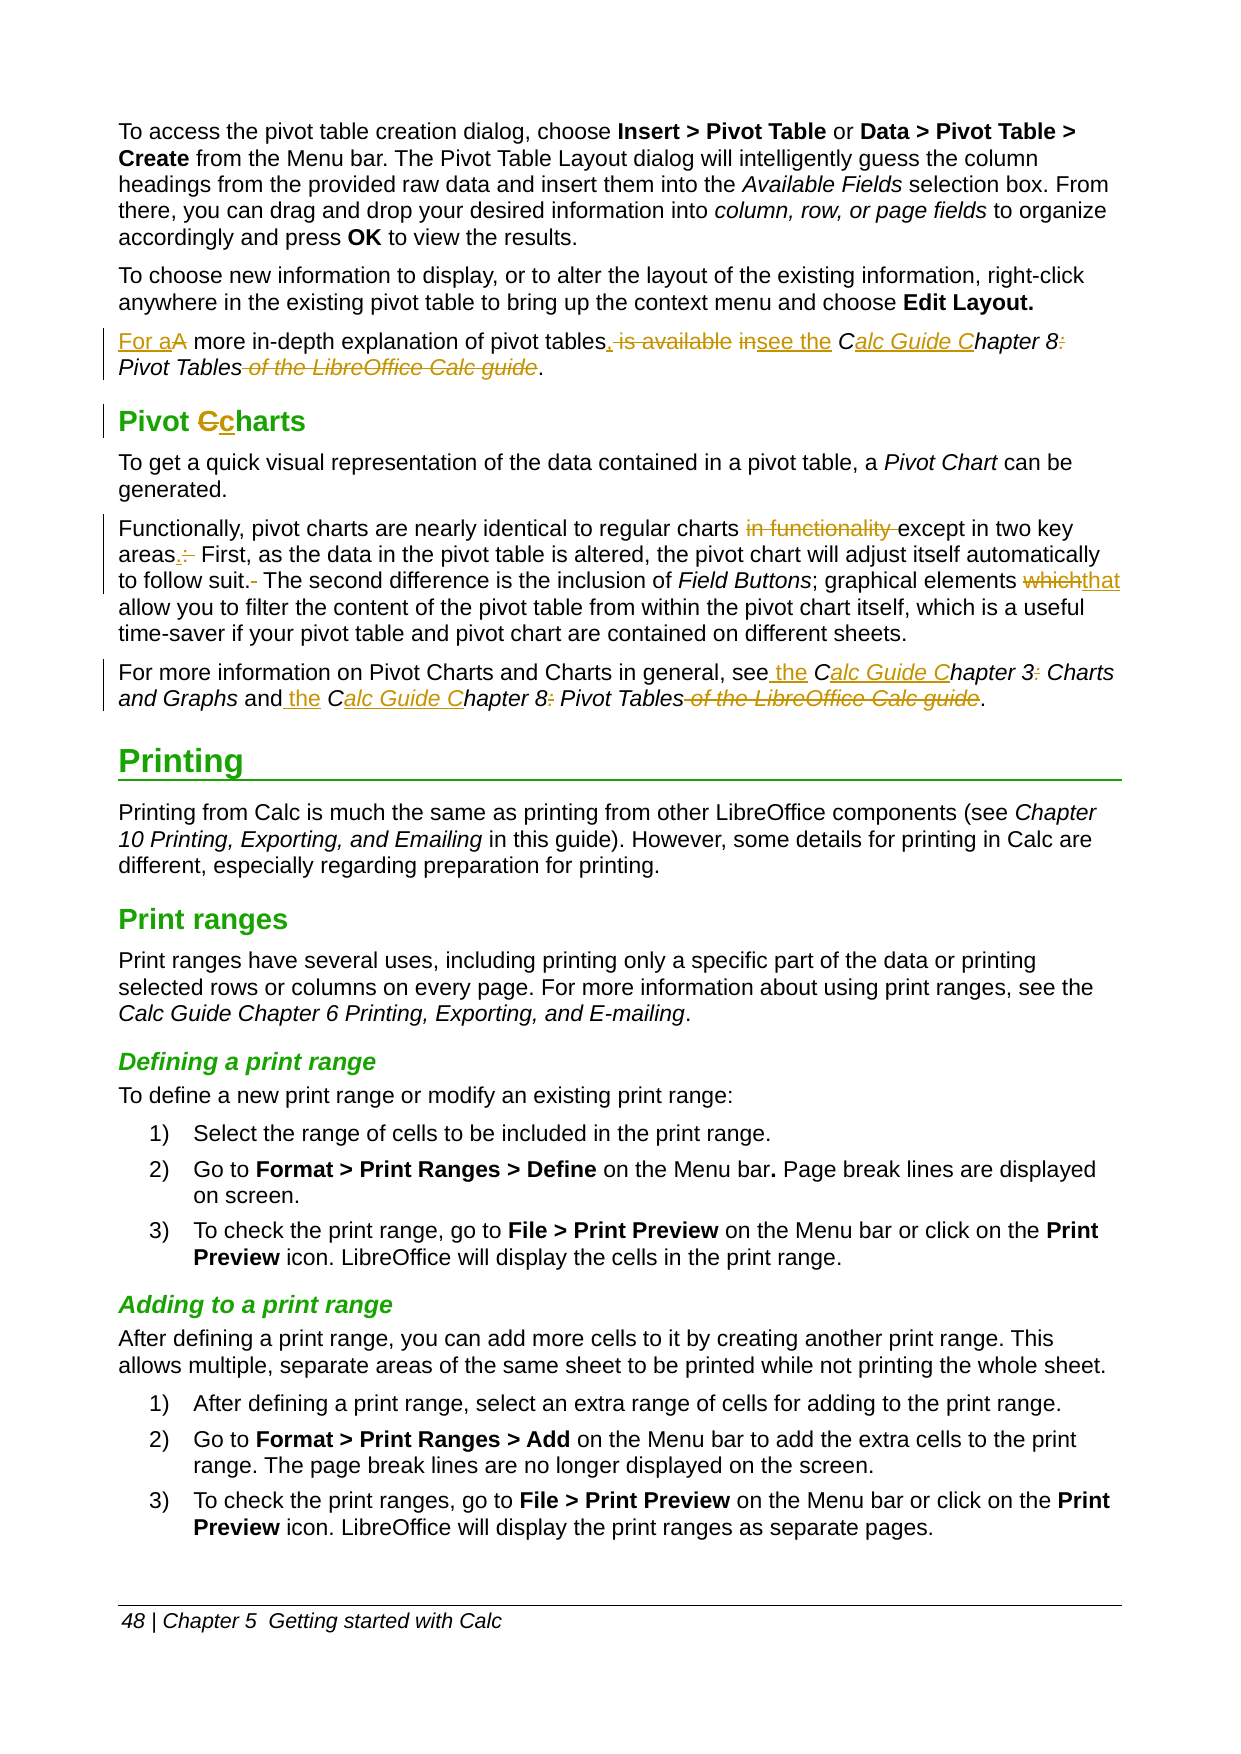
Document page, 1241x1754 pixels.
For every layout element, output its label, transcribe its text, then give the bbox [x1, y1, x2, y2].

subtitle Print ranges [118, 902, 1122, 935]
list Go to Format > Print Ranges > Add on the Menu bar to add the extra cells to the print range. The page break lines are no longer displayed on the screen. [169, 1426, 1122, 1478]
subtitle Printing [118, 741, 1122, 779]
subtitle Pivot charts [118, 404, 1122, 437]
list To check the print range, go to File > Print Preview on the Menu bar or click on the Print Preview icon. LibreOffice will display the cells in the print range. [169, 1217, 1122, 1270]
text Print ranges have several uses, including printing only a specific part of the data or printing selected rows or columns on every page. For more information about using print ranges, see the Calc Guide Chapter 6 Printing, Exporting, and E-mailing. [118, 947, 1122, 1026]
text For a more in-depth explanation of pivot tables, see the Calc Guide Chapter 8 Pivot Tables. [118, 328, 1122, 380]
subtitle Adding to a print range [118, 1291, 1122, 1319]
list After defining a print range, select an extra range of cells for adding to the print range. [169, 1390, 1122, 1417]
subtitle Defining a print range [118, 1047, 1122, 1076]
text To get a quick visual representation of the data contained in a pivot table, a Pivot Chart can be generated. [118, 449, 1122, 502]
text For more information on Pivot Charts and Charts in general, see the Calc Guide Chapter 3 Charts and Graphs and the Calc Guide Chapter 8 Pivot Tables. [118, 659, 1122, 711]
text Functionally, pivot charts are nearly identical to regular charts except in two key areas. First, as the data in the pivot table is altered, the pivot chart will adjust itself automatically to follow suit. The second difference is the inclusion of Field Buttons; graphical elements that allow you to filter the content of the pivot table from within the pivot chart itself, which is a useful time-saver if your pivot table and pivot chart are contained on different sheets. [118, 514, 1122, 646]
list Go to Format > Print Ranges > Define on the Menu bar. Page break lines are displayed on screen. [169, 1156, 1122, 1208]
text To choose new information to display, or to alter the layout of the existing information, right-click anywhere in the existing pivot table to bring up the context menu and choose Edit Layout. [118, 262, 1122, 315]
text Printing from Calc is much the same as printing from other LibreOffice components (see Chapter 10 Printing, Exporting, and Emailing in this guide). However, some details for printing in Calc are different, especially regarding preparation for printing. [118, 799, 1122, 878]
list Select the range of cells to be included in the print range. [169, 1120, 1122, 1147]
list To define a new print range or modify an existing print range: [118, 1082, 1122, 1108]
list To check the print ranges, go to File > Print Preview on the Menu bar or click on the Print Preview icon. LibreOffice will display the print ranges as separate pages. [169, 1487, 1122, 1540]
list After defining a print range, you can add more cells to it by creating another print range. This allows multiple, separate areas of the same sheet to be printed while not printing the whole sheet. [118, 1325, 1122, 1378]
text To access the pivot table creation dialog, choose Insert > Pivot Table or Data > Pivot Table > Create from the Menu bar. The Pivot Table Layout dialog will intelligently guess the column headings from the provided raw data and insert them into the Available Fields selection box. From there, you can drag and drop your desired information into column, row, or page fields to organize accordingly and press OK to view the results. [118, 118, 1122, 250]
